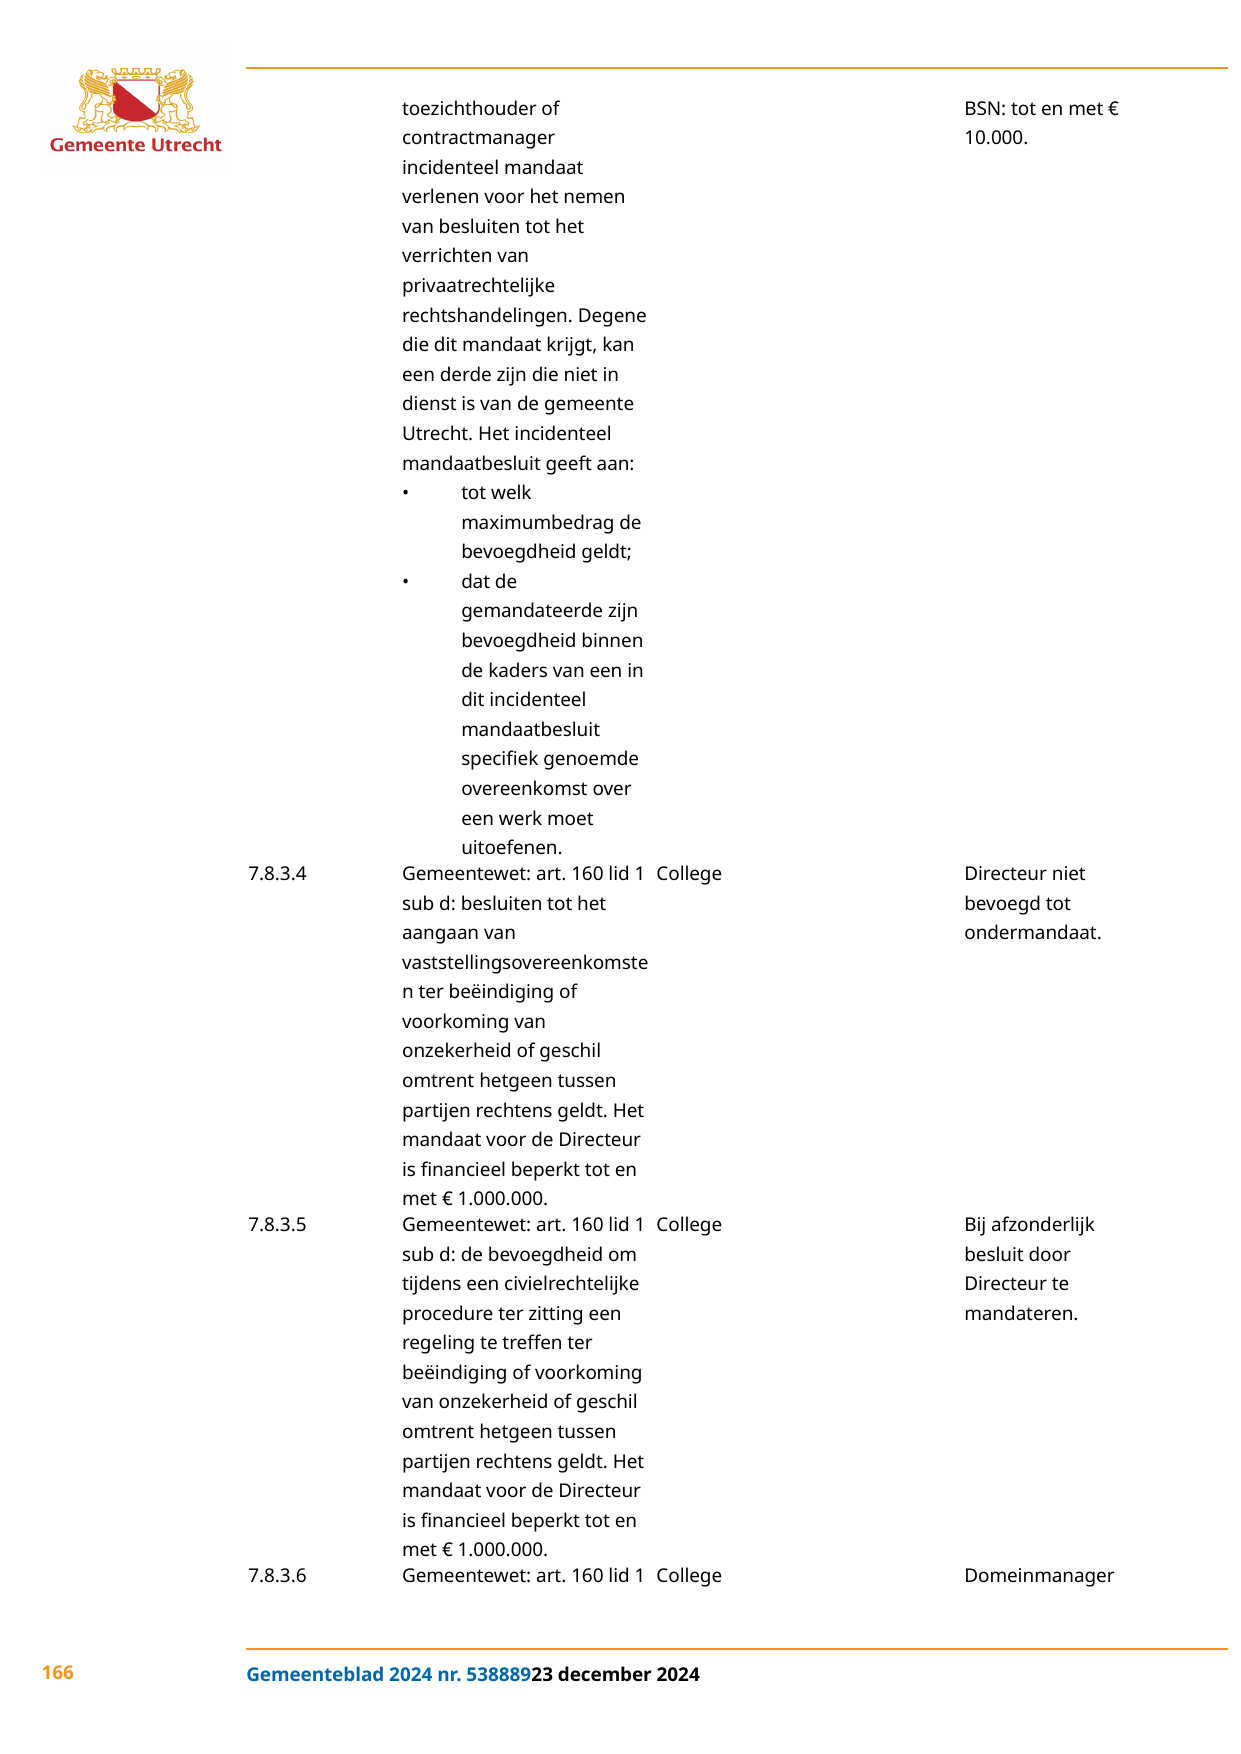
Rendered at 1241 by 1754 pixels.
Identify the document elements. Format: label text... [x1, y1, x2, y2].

table_cell Gemeentewet: art. 160 lid 1 sub d: besluiten tot het aangaan van vaststellingsovereenkomsten ter beëindiging of voorkoming van onzekerheid of geschil omtrent hetgeen tussen partijen rechtens geldt. Het mandaat voor de Directeur is financieel beperkt tot en met € 1.000.000. [402, 860, 656, 1211]
table_cell BSN: tot en met € 10.000. [964, 95, 1152, 860]
table_cell 7.8.3.6 [248, 1563, 402, 1588]
table_cell toezichthouder of contractmanager incidenteel mandaat verlenen voor het nemen van besluiten tot het verrichten van privaatrechtelijke rechtshandelingen. Degene die dit mandaat krijgt, kan een derde zijn die niet in dienst is van de gemeente Utrecht. Het incidenteel mandaatbesluit geeft aan: tot welk maximumbedrag de bevoegdheid geldt; dat de gemandateerde zijn bevoegdheid binnen de kaders van een in dit incidenteel mandaatbesluit specifiek genoemde overeenkomst over een werk moet uitoefenen. [402, 95, 656, 860]
table_cell Directeur niet bevoegd tot ondermandaat. [964, 860, 1152, 1211]
table_cell College [656, 860, 964, 1211]
table_cell 7.8.3.5 [248, 1211, 402, 1562]
table_cell Bij afzonderlijk besluit door Directeur te mandateren. [964, 1211, 1152, 1562]
picture [41, 47, 231, 172]
table_cell [248, 95, 402, 860]
table_cell 7.8.3.4 [248, 860, 402, 1211]
table_cell College [656, 1211, 964, 1562]
table_cell Gemeentewet: art. 160 lid 1 [402, 1563, 656, 1588]
table_cell Gemeentewet: art. 160 lid 1 sub d: de bevoegdheid om tijdens een civielrechtelijke procedure ter zitting een regeling te treffen ter beëindiging of voorkoming van onzekerheid of geschil omtrent hetgeen tussen partijen rechtens geldt. Het mandaat voor de Directeur is financieel beperkt tot en met € 1.000.000. [402, 1211, 656, 1562]
table_cell Domeinmanager [964, 1563, 1152, 1588]
table_cell [656, 95, 964, 860]
table_cell College [656, 1563, 964, 1588]
